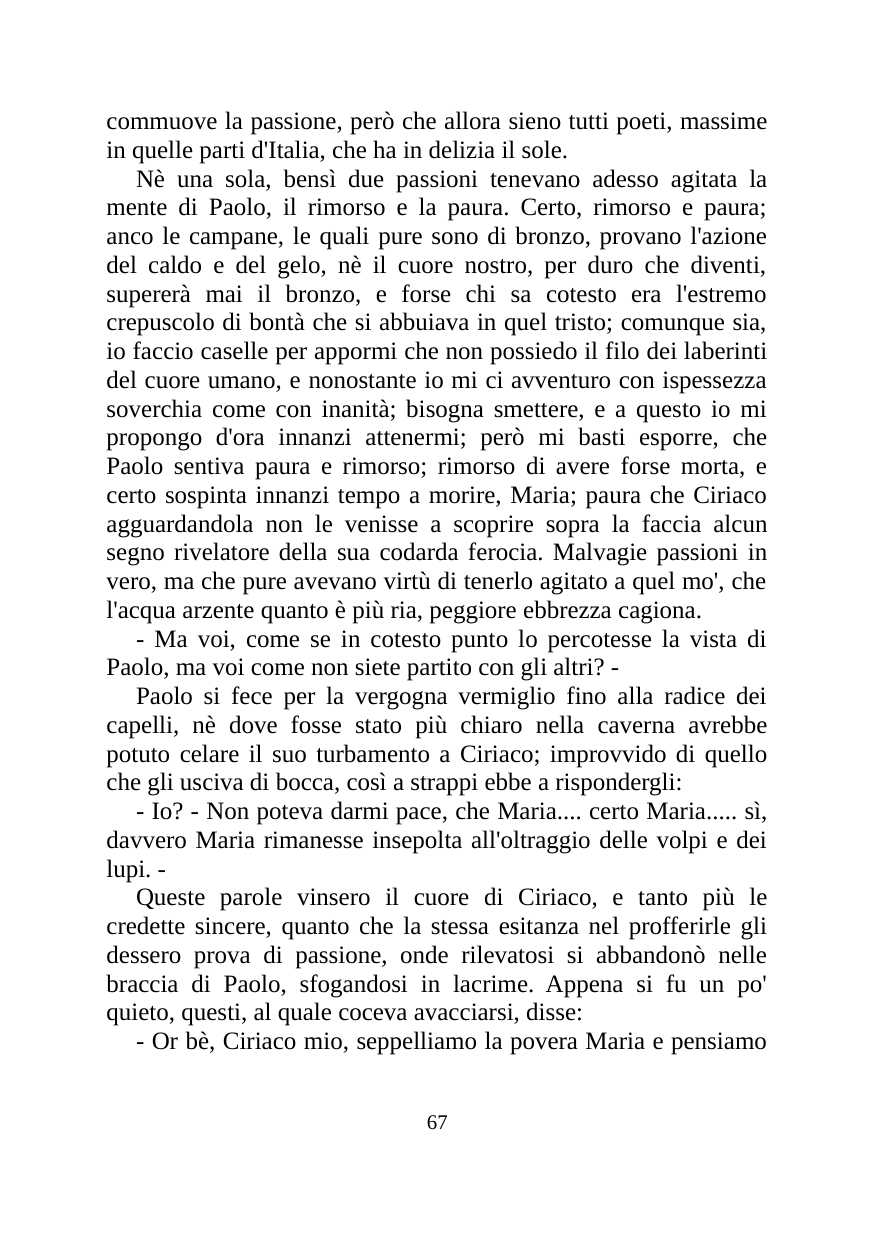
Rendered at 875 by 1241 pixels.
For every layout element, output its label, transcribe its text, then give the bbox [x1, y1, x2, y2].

text commuove la passione, però che allora sieno tutti poeti, massime in quelle parti d'Italia, che ha in delizia il sole. [106, 106, 768, 164]
text Paolo si fece per la vergogna vermiglio fino alla radice dei capelli, nè dove fosse stato più chiaro nella caverna avrebbe potuto celare il suo turbamento a Ciriaco; improvvido di quello che gli usciva di bocca, così a strappi ebbe a rispondergli: [106, 681, 768, 796]
text - Io? - Non poteva darmi pace, che Maria.... certo Maria..... sì, davvero Maria rimanesse insepolta all'oltraggio delle volpi e dei lupi. - [106, 796, 768, 882]
text Nè una sola, bensì due passioni tenevano adesso agitata la mente di Paolo, il rimorso e la paura. Certo, rimorso e paura; anco le campane, le quali pure sono di bronzo, provano l'azione del caldo e del gelo, nè il cuore nostro, per duro che diventi, supererà mai il bronzo, e forse chi sa cotesto era l'estremo crepuscolo di bontà che si abbuiava in quel tristo; comunque sia, io faccio caselle per appormi che non possiedo il filo dei laberinti del cuore umano, e nonostante io mi ci avventuro con ispessezza soverchia come con inanità; bisogna smettere, e a questo io mi propongo d'ora innanzi attenermi; però mi basti esporre, che Paolo sentiva paura e rimorso; rimorso di avere forse morta, e certo sospinta innanzi tempo a morire, Maria; paura che Ciriaco agguardandola non le venisse a scoprire sopra la faccia alcun segno rivelatore della sua codarda ferocia. Malvagie passioni in vero, ma che pure avevano virtù di tenerlo agitato a quel mo', che l'acqua arzente quanto è più ria, peggiore ebbrezza cagiona. [106, 164, 768, 624]
text Queste parole vinsero il cuore di Ciriaco, e tanto più le credette sincere, quanto che la stessa esitanza nel profferirle gli dessero prova di passione, onde rilevatosi si abbandonò nelle braccia di Paolo, sfogandosi in lacrime. Appena si fu un po' quieto, questi, al quale coceva avacciarsi, disse: [106, 882, 768, 1026]
text - Or bè, Ciriaco mio, seppelliamo la povera Maria e pensiamo [106, 1026, 768, 1055]
text - Ma voi, come se in cotesto punto lo percotesse la vista di Paolo, ma voi come non siete partito con gli altri? - [106, 624, 768, 681]
